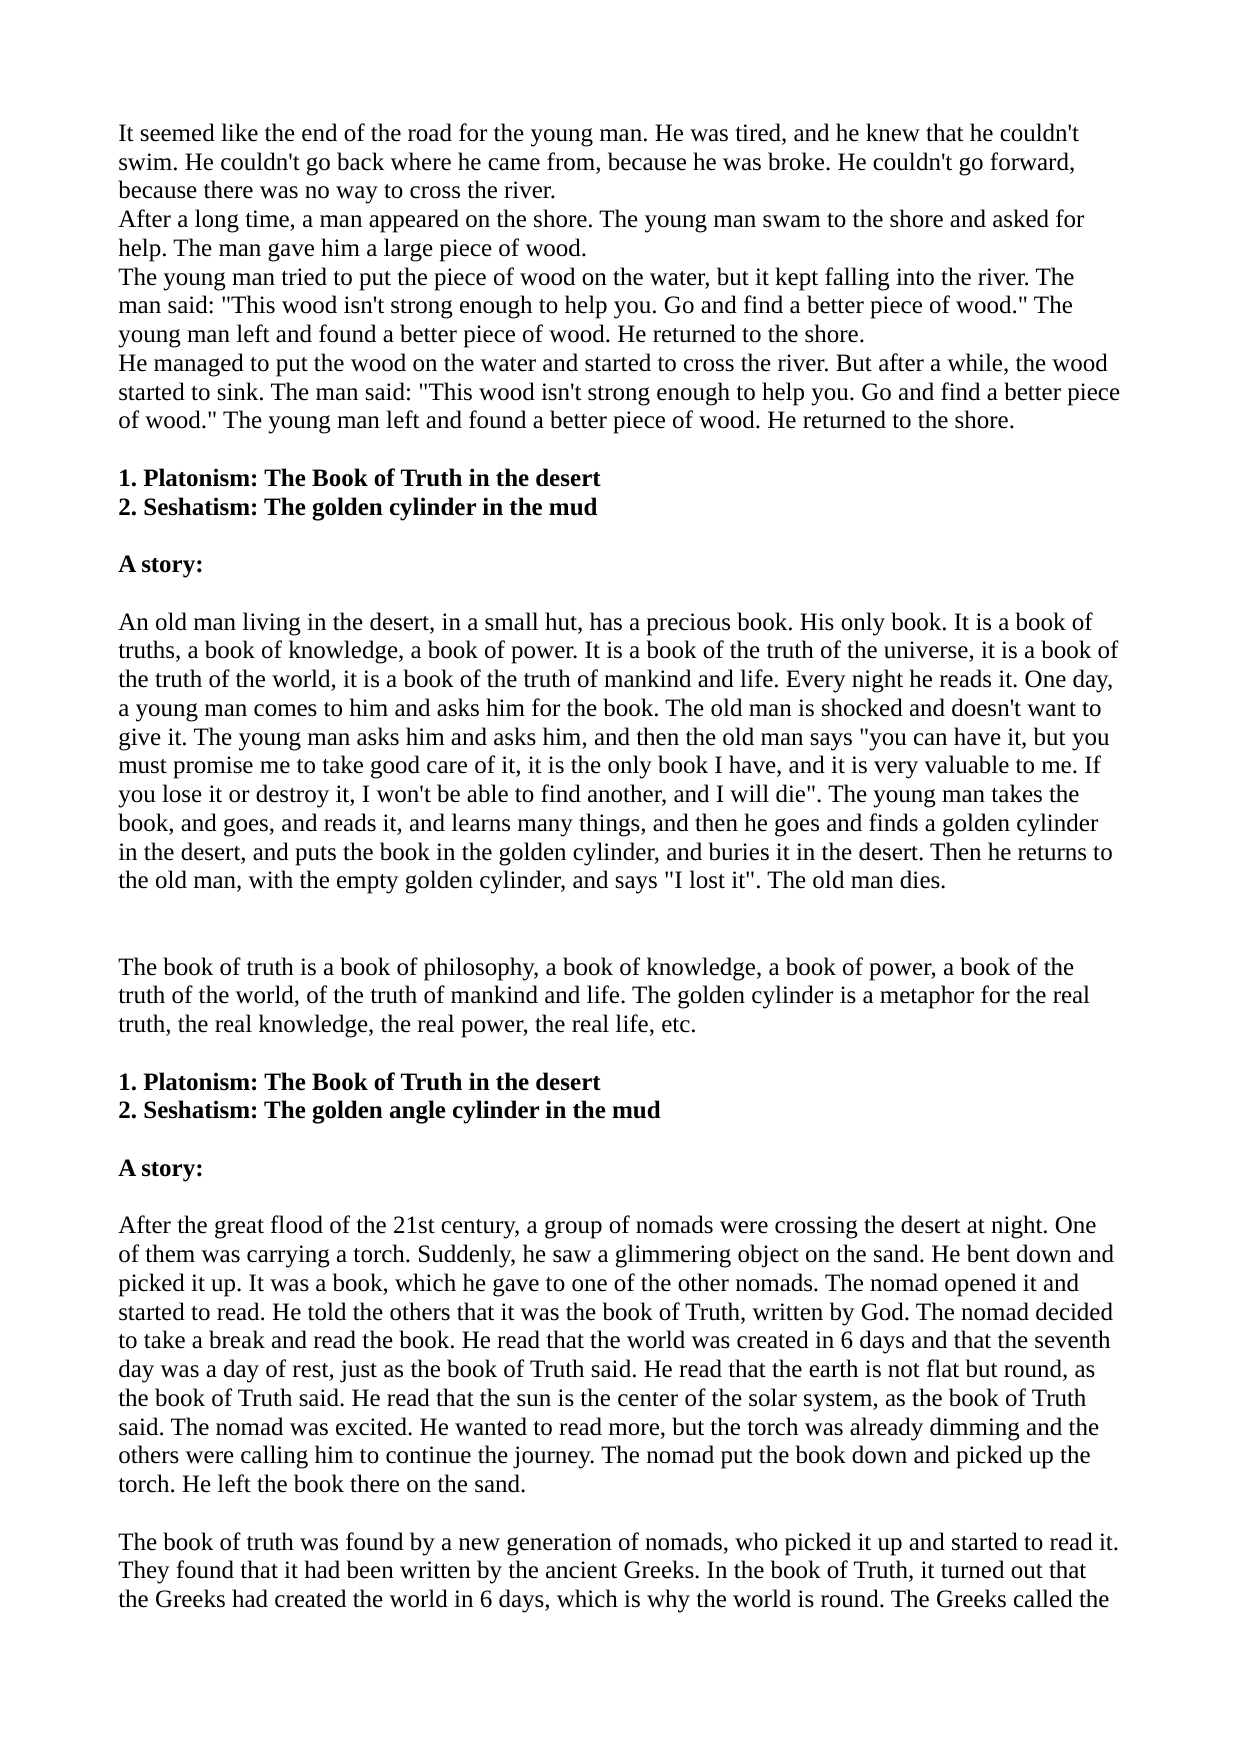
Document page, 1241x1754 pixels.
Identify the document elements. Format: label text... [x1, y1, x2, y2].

text The book of truth was found by a new generation of nomads, who picked it up and started to read it. They found that it had been written by the ancient Greeks. In the book of Truth, it turned out that the Greeks had created the world in 6 days, which is why the world is round. The Greeks called the [118, 1527, 1122, 1613]
text After a long time, a man appeared on the shore. The young man swam to the shore and asked for help. The man gave him a large piece of wood. [118, 204, 1122, 262]
text A story: [118, 1153, 1122, 1182]
text 2. Seshatism: The golden cylinder in the mud [118, 492, 1122, 521]
text The young man tried to put the piece of wood on the water, but it kept falling into the river. The man said: "This wood isn't strong enough to help you. Go and find a better piece of wood." The young man left and found a better piece of wood. He returned to the shore. [118, 262, 1122, 348]
text 2. Seshatism: The golden angle cylinder in the mud [118, 1096, 1122, 1124]
text After the great flood of the 21st century, a group of nomads were crossing the desert at night. One of them was carrying a torch. Suddenly, he saw a glimmering object on the sand. He bent down and picked it up. It was a book, which he gave to one of the other nomads. The nomad opened it and started to read. He told the others that it was the book of Truth, written by God. The nomad decided to take a break and read the book. He read that the world was created in 6 days and that the seventh day was a day of rest, just as the book of Truth said. He read that the earth is not flat but round, as the book of Truth said. He read that the sun is the center of the solar system, as the book of Truth said. The nomad was excited. He wanted to read more, but the torch was already dimming and the others were calling him to continue the journey. The nomad put the book down and picked up the torch. He left the book there on the sand. [118, 1211, 1122, 1498]
text The book of truth is a book of philosophy, a book of knowledge, a book of power, a book of the truth of the world, of the truth of mankind and life. The golden cylinder is a metaphor for the real truth, the real knowledge, the real power, the real life, etc. [118, 952, 1122, 1038]
text He managed to put the wood on the water and started to cross the river. But after a while, the wood started to sink. The man said: "This wood isn't strong enough to help you. Go and find a better piece of wood." The young man left and found a better piece of wood. He returned to the shore. [118, 348, 1122, 434]
text 1. Platonism: The Book of Truth in the desert [118, 463, 1122, 492]
text It seemed like the end of the road for the young man. He was tired, and he knew that he couldn't swim. He couldn't go back where he came from, because he was broke. He couldn't go forward, because there was no way to cross the river. [118, 118, 1122, 204]
text 1. Platonism: The Book of Truth in the desert [118, 1067, 1122, 1096]
text A story: [118, 549, 1122, 578]
text An old man living in the desert, in a small hut, has a precious book. His only book. It is a book of truths, a book of knowledge, a book of power. It is a book of the truth of the universe, it is a book of the truth of the world, it is a book of the truth of mankind and life. Every night he reads it. One day, a young man comes to him and asks him for the book. The old man is shocked and doesn't want to give it. The young man asks him and asks him, and then the old man says "you can have it, but you must promise me to take good care of it, it is the only book I have, and it is very valuable to me. If you lose it or destroy it, I won't be able to find another, and I will die". The young man takes the book, and goes, and reads it, and learns many things, and then he goes and finds a golden cylinder in the desert, and puts the book in the golden cylinder, and buries it in the desert. Then he returns to the old man, with the empty golden cylinder, and says "I lost it". The old man dies. [118, 607, 1122, 894]
